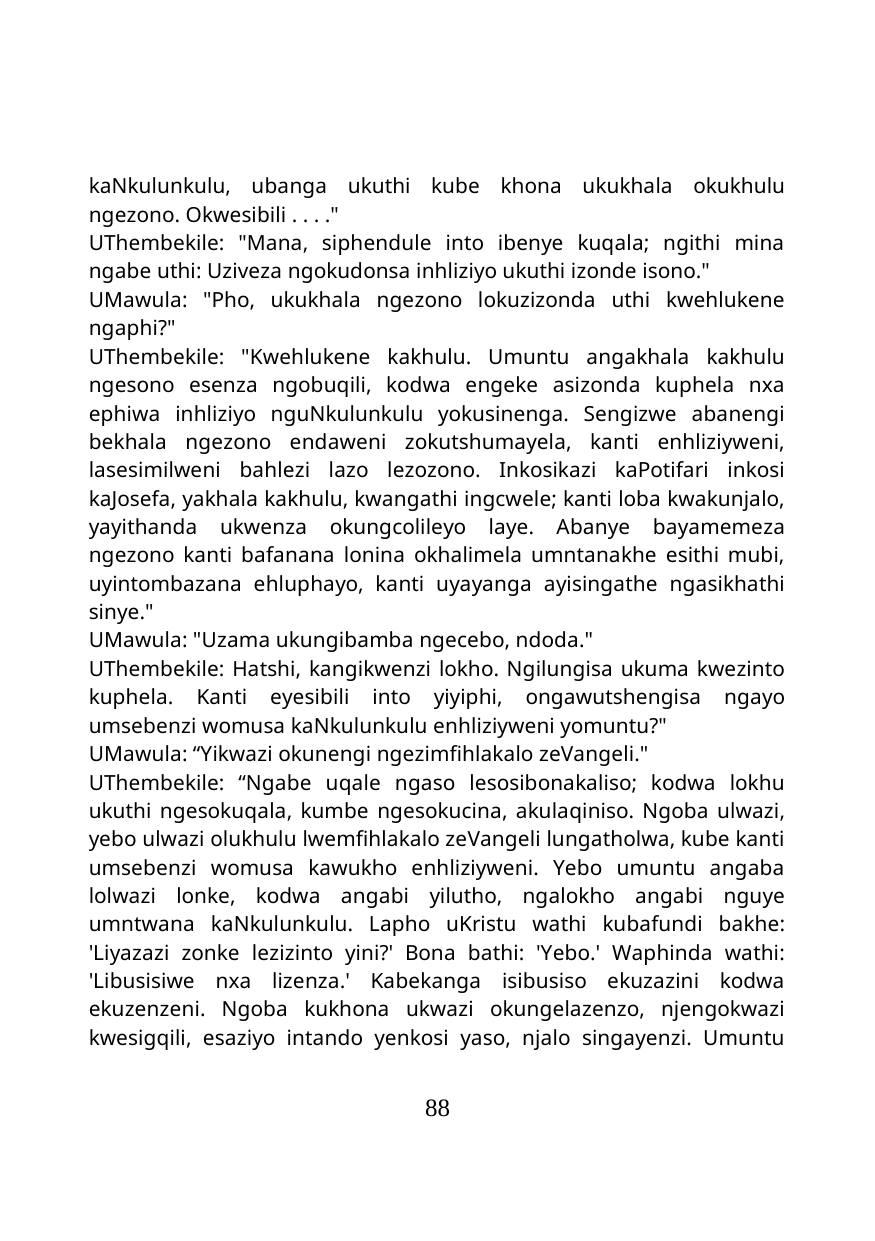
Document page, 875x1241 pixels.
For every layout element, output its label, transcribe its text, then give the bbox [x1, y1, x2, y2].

text kaNkulunkulu, ubanga ukuthi kube khona ukukhala okukhulu ngezono. Okwesibili . . . ." [88, 171, 786, 228]
text UThembekile: “Ngabe uqale ngaso lesosibonakaliso; kodwa lokhu ukuthi ngesokuqala, kumbe ngesokucina, akulaqiniso. Ngoba ulwazi, yebo ulwazi olukhulu lwemfihlakalo zeVangeli lungatholwa, kube kanti umsebenzi womusa kawukho enhliziyweni. Yebo umuntu angaba lolwazi lonke, kodwa angabi yilutho, ngalokho angabi nguye umntwana kaNkulunkulu. Lapho uKristu wathi kubafundi bakhe: 'Liyazazi zonke lezizinto yini?' Bona bathi: 'Yebo.' Waphinda wathi: 'Libusisiwe nxa lizenza.' Kabekanga isibusiso ekuzazini kodwa ekuzenzeni. Ngoba kukhona ukwazi okungelazenzo, njengokwazi kwesigqili, esaziyo intando yenkosi yaso, njalo singayenzi. Umuntu [88, 768, 786, 1051]
text UMawula: “Yikwazi okunengi ngezimfihlakalo zeVangeli." [88, 739, 786, 768]
text UMawula: "Uzama ukungibamba ngecebo, ndoda." [88, 625, 786, 654]
text UThembekile: Hatshi, kangikwenzi lokho. Ngilungisa ukuma kwezinto kuphela. Kanti eyesibili into yiyiphi, ongawutshengisa ngayo umsebenzi womusa kaNkulunkulu enhliziyweni yomuntu?" [88, 654, 786, 739]
text UThembekile: "Mana, siphendule into ibenye kuqala; ngithi mina ngabe uthi: Uziveza ngokudonsa inhliziyo ukuthi izonde isono." [88, 228, 786, 285]
text UThembekile: "Kwehlukene kakhulu. Umuntu angakhala kakhulu ngesono esenza ngobuqili, kodwa engeke asizonda kuphela nxa ephiwa inhliziyo nguNkulunkulu yokusinenga. Sengizwe abanengi bekhala ngezono endaweni zokutshumayela, kanti enhliziyweni, lasesimilweni bahlezi lazo lezozono. Inkosikazi kaPotifari inkosi kaJosefa, yakhala kakhulu, kwangathi ingcwele; kanti loba kwakunjalo, yayithanda ukwenza okungcolileyo laye. Abanye bayamemeza ngezono kanti bafanana lonina okhalimela umntanakhe esithi mubi, uyintombazana ehluphayo, kanti uyayanga ayisingathe ngasikhathi sinye." [88, 342, 786, 625]
text UMawula: "Pho, ukukhala ngezono lokuzizonda uthi kwehlukene ngaphi?" [88, 285, 786, 342]
